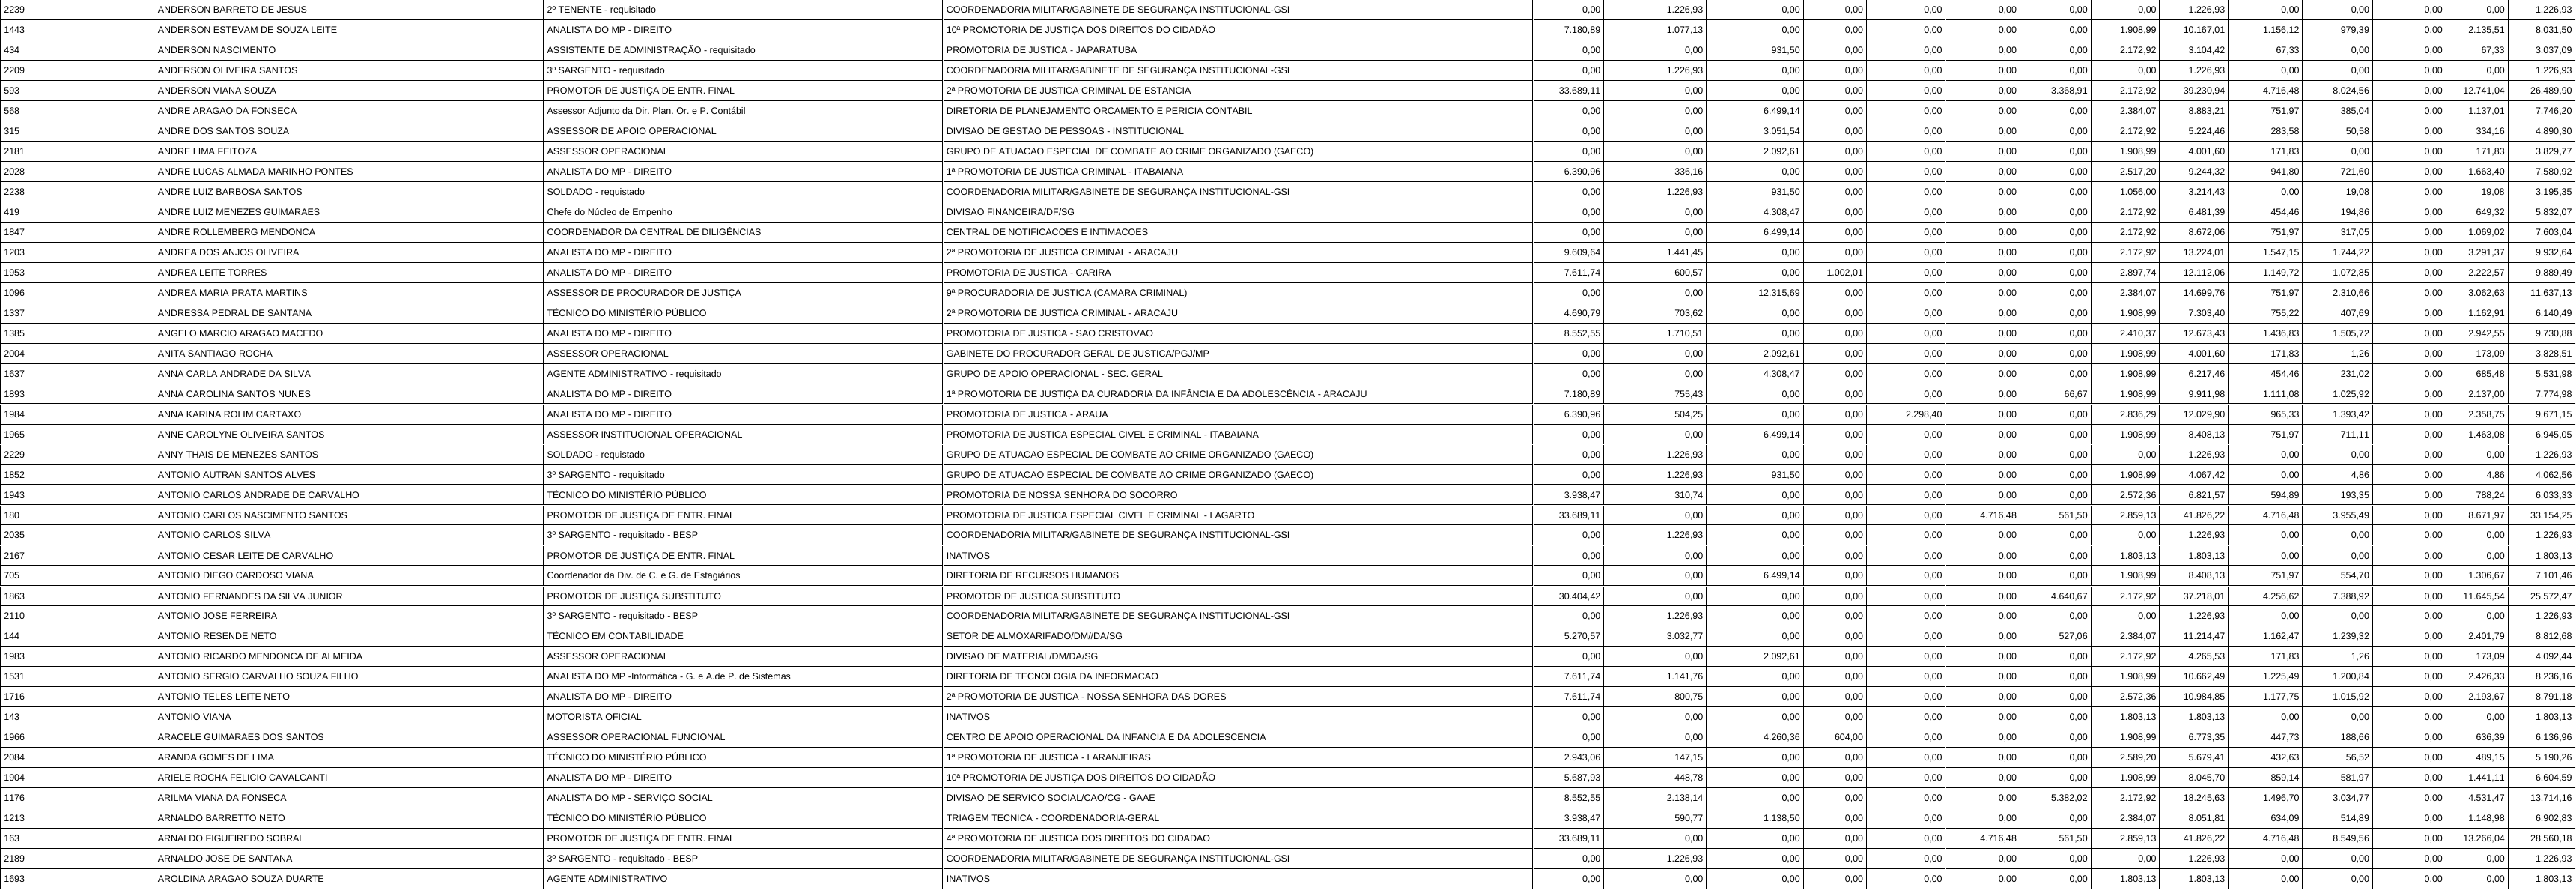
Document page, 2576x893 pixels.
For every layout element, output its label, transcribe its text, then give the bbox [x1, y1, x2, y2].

table_cell 7.180,89 [1534, 384, 1603, 403]
table_cell 0,00 [1534, 606, 1603, 626]
table_cell 1.463,08 [2446, 425, 2508, 444]
table_cell GABINETE DO PROCURADOR GERAL DE JUSTICA/PGJ/MP [944, 344, 1532, 363]
table_cell 2.172,92 [2092, 81, 2159, 100]
table_cell 0,00 [1867, 687, 1945, 706]
table_cell 3º SARGENTO - requisitado - BESP [544, 525, 942, 545]
table_cell 4.001,60 [2160, 142, 2228, 161]
table_cell ASSESSOR INSTITUCIONAL OPERACIONAL [544, 425, 942, 444]
table_cell 2.172,92 [2092, 788, 2159, 808]
table_cell 0,00 [1867, 344, 1945, 363]
table_cell ANTONIO CESAR LEITE DE CARVALHO [154, 546, 543, 565]
table_cell 636,39 [2446, 727, 2508, 747]
table_cell ANALISTA DO MP - DIREITO [544, 20, 942, 40]
table_cell 0,00 [1804, 687, 1866, 706]
table_cell ANDRE ARAGAO DA FONSECA [154, 101, 543, 121]
table_cell 3.062,63 [2446, 283, 2508, 303]
table_cell 0,00 [1946, 324, 2020, 343]
table_header 0,00 [2446, 0, 2508, 19]
table_cell 0,00 [1946, 546, 2020, 565]
table_cell 0,00 [1867, 243, 1945, 262]
table_cell ANNY THAIS DE MENEZES SANTOS [154, 445, 543, 464]
table_cell 0,00 [2020, 223, 2091, 242]
table_cell 751,97 [2229, 283, 2302, 303]
table_cell 0,00 [1804, 768, 1866, 787]
table_cell 7.774,98 [2509, 384, 2575, 403]
table_cell 1.803,13 [2092, 869, 2159, 889]
table_cell AGENTE ADMINISTRATIVO - requisitado [544, 364, 942, 384]
table_cell 0,00 [1707, 445, 1803, 464]
table_cell 1847 [1, 223, 154, 242]
table_cell 0,00 [2020, 808, 2091, 828]
table_cell 859,14 [2229, 768, 2302, 787]
table_cell 0,00 [1604, 829, 1706, 848]
table_cell 13.266,04 [2446, 829, 2508, 848]
table_cell TÉCNICO DO MINISTÉRIO PÚBLICO [544, 748, 942, 767]
table_cell 2.384,07 [2092, 808, 2159, 828]
table_cell 144 [1, 626, 154, 646]
table_cell 1ª PROMOTORIA DE JUSTICA - LARANJEIRAS [944, 748, 1532, 767]
table_cell 0,00 [2446, 869, 2508, 889]
table_cell 6.821,57 [2160, 485, 2228, 504]
table_cell 56,52 [2303, 748, 2372, 767]
table_cell ANDRESSA PEDRAL DE SANTANA [154, 303, 543, 323]
table_cell 0,00 [1946, 101, 2020, 121]
table_cell 4.001,60 [2160, 344, 2228, 363]
table_cell 6.902,83 [2509, 808, 2575, 828]
table_cell 4.265,53 [2160, 647, 2228, 666]
table_cell 0,00 [2303, 869, 2372, 889]
table_cell 33.154,25 [2509, 506, 2575, 524]
table_cell 0,00 [1534, 849, 1603, 868]
table_cell 0,00 [1946, 223, 2020, 242]
table_cell 581,97 [2303, 768, 2372, 787]
table_header 0,00 [1946, 0, 2020, 19]
table_cell ARACELE GUIMARAES DOS SANTOS [154, 727, 543, 747]
table_cell 6.390,96 [1534, 405, 1603, 424]
table_cell 0,00 [1804, 121, 1866, 141]
table_cell 1ª PROMOTORIA DE JUSTICA CRIMINAL - ITABAIANA [944, 162, 1532, 181]
table_cell 0,00 [1534, 465, 1603, 484]
table_cell CENTRAL DE NOTIFICACOES E INTIMACOES [944, 223, 1532, 242]
table_cell 0,00 [1867, 61, 1945, 80]
table_cell 0,00 [2303, 142, 2372, 161]
table_cell 33.689,11 [1534, 829, 1603, 848]
table_cell 0,00 [2373, 384, 2446, 403]
table_cell 2.401,79 [2446, 626, 2508, 646]
table_cell 67,33 [2229, 40, 2302, 60]
table_cell 0,00 [2373, 707, 2446, 727]
table_cell 0,00 [1534, 647, 1603, 666]
table_cell 1.803,13 [2092, 707, 2159, 727]
table_cell 1.069,02 [2446, 223, 2508, 242]
table_cell ANDRE ROLLEMBERG MENDONCA [154, 223, 543, 242]
table_cell 0,00 [1534, 142, 1603, 161]
table_cell 6.033,33 [2509, 485, 2575, 504]
table_cell 12.741,04 [2446, 81, 2508, 100]
table_cell 0,00 [1804, 101, 1866, 121]
table_cell 0,00 [1604, 364, 1706, 384]
table_cell 0,00 [1707, 263, 1803, 282]
table_cell 1443 [1, 20, 154, 40]
table_cell 4.716,48 [1946, 506, 2020, 524]
table_cell 0,00 [2373, 61, 2446, 80]
table_cell 2.135,51 [2446, 20, 2508, 40]
table_cell 0,00 [2303, 707, 2372, 727]
table_cell ANALISTA DO MP - DIREITO [544, 243, 942, 262]
table_cell 2.943,06 [1534, 748, 1603, 767]
table_cell PROMOTORIA DE JUSTICA ESPECIAL CIVEL E CRIMINAL - LAGARTO [944, 506, 1532, 524]
table_cell 0,00 [1804, 485, 1866, 504]
table_cell 0,00 [2373, 182, 2446, 202]
table_cell 9.911,98 [2160, 384, 2228, 403]
table_cell 5.679,41 [2160, 748, 2228, 767]
table_cell 0,00 [1946, 485, 2020, 504]
table_cell 0,00 [1946, 606, 2020, 626]
table_cell 3.051,54 [1707, 121, 1803, 141]
table_cell 1637 [1, 364, 154, 384]
table_cell 171,83 [2446, 142, 2508, 161]
table_cell 0,00 [1804, 142, 1866, 161]
table_cell ANDERSON OLIVEIRA SANTOS [154, 61, 543, 80]
table_cell 0,00 [1534, 869, 1603, 889]
table_cell PROMOTOR DE JUSTIÇA DE ENTR. FINAL [544, 506, 942, 524]
table_cell 1,26 [2303, 647, 2372, 666]
table_cell 41.826,22 [2160, 506, 2228, 524]
table_cell 317,05 [2303, 223, 2372, 242]
table_cell 9.609,64 [1534, 243, 1603, 262]
table_cell 173,09 [2446, 344, 2508, 363]
table_cell 0,00 [2446, 849, 2508, 868]
table_cell 0,00 [1534, 223, 1603, 242]
table_cell 0,00 [2020, 869, 2091, 889]
table_cell 2181 [1, 142, 154, 161]
table_cell 0,00 [1534, 707, 1603, 727]
table_cell 965,33 [2229, 405, 2302, 424]
table_cell 0,00 [2020, 283, 2091, 303]
table_cell 5.832,07 [2509, 202, 2575, 222]
table_cell 0,00 [2020, 566, 2091, 585]
table_cell DIVISAO DE MATERIAL/DM/DA/SG [944, 647, 1532, 666]
table_cell 0,00 [2229, 525, 2302, 545]
table_cell ANDRE LUIZ BARBOSA SANTOS [154, 182, 543, 202]
table_cell 4.640,67 [2020, 587, 2091, 605]
table_cell 1.393,42 [2303, 405, 2372, 424]
table_cell 0,00 [1867, 667, 1945, 686]
table_cell 0,00 [1946, 182, 2020, 202]
table_cell 0,00 [1867, 263, 1945, 282]
table_cell 67,33 [2446, 40, 2508, 60]
table_cell ANTONIO VIANA [154, 707, 543, 727]
table_cell 8.408,13 [2160, 566, 2228, 585]
table_cell 2.517,20 [2092, 162, 2159, 181]
table_cell 705 [1, 566, 154, 585]
table_cell 0,00 [1804, 546, 1866, 565]
table_cell 0,00 [1707, 829, 1803, 848]
table_cell 1716 [1, 687, 154, 706]
table_cell 0,00 [1946, 667, 2020, 686]
table_cell 5.224,46 [2160, 121, 2228, 141]
table_cell PROMOTOR DE JUSTICA SUBSTITUTO [944, 587, 1532, 605]
table_cell ANDRE LIMA FEITOZA [154, 142, 543, 161]
table_cell ANTONIO CARLOS SILVA [154, 525, 543, 545]
table_cell 1.436,83 [2229, 324, 2302, 343]
table_cell 1.226,93 [2160, 61, 2228, 80]
table_cell 755,22 [2229, 303, 2302, 323]
table_cell 0,00 [2020, 121, 2091, 141]
table_cell 0,00 [1946, 364, 2020, 384]
table_cell 0,00 [1534, 425, 1603, 444]
table_cell PROMOTORIA DE NOSSA SENHORA DO SOCORRO [944, 485, 1532, 504]
table_cell 0,00 [1946, 263, 2020, 282]
table_cell 7.388,92 [2303, 587, 2372, 605]
table_cell 8.045,70 [2160, 768, 2228, 787]
table_cell 0,00 [2373, 626, 2446, 646]
table_cell 561,50 [2020, 829, 2091, 848]
table_cell 6.481,39 [2160, 202, 2228, 222]
table_cell 2.384,07 [2092, 283, 2159, 303]
table_cell 0,00 [1867, 101, 1945, 121]
table_cell 0,00 [1804, 525, 1866, 545]
table_cell ASSESSOR OPERACIONAL [544, 344, 942, 363]
table_cell 0,00 [2373, 829, 2446, 848]
table_cell DIVISAO DE SERVICO SOCIAL/CAO/CG - GAAE [944, 788, 1532, 808]
table_cell 1203 [1, 243, 154, 262]
table_cell 0,00 [1804, 566, 1866, 585]
table_cell 143 [1, 707, 154, 727]
table_cell 0,00 [2303, 606, 2372, 626]
table_cell 0,00 [1804, 667, 1866, 686]
table_cell 0,00 [2020, 667, 2091, 686]
table_cell ANTONIO AUTRAN SANTOS ALVES [154, 465, 543, 484]
table_cell 1.908,99 [2092, 142, 2159, 161]
table_cell 5.270,57 [1534, 626, 1603, 646]
table_cell 0,00 [2020, 263, 2091, 282]
table_header 2º TENENTE - requisitado [544, 0, 942, 19]
table_cell 5.531,98 [2509, 364, 2575, 384]
table_cell GRUPO DE APOIO OPERACIONAL - SEC. GERAL [944, 364, 1532, 384]
table_cell SOLDADO - requistado [544, 182, 942, 202]
table_cell 1893 [1, 384, 154, 403]
table_cell ANTONIO TELES LEITE NETO [154, 687, 543, 706]
table_cell 721,60 [2303, 162, 2372, 181]
table_cell 0,00 [1534, 61, 1603, 80]
table_cell 7.580,92 [2509, 162, 2575, 181]
table_cell 12.029,90 [2160, 405, 2228, 424]
table_cell 0,00 [2303, 546, 2372, 565]
table_cell 0,00 [1946, 707, 2020, 727]
table_cell 0,00 [1867, 506, 1945, 524]
table_cell 454,46 [2229, 364, 2302, 384]
table_cell ASSESSOR OPERACIONAL [544, 142, 942, 161]
table_cell 0,00 [1867, 202, 1945, 222]
table_cell 0,00 [2020, 606, 2091, 626]
table_cell 3.828,51 [2509, 344, 2575, 363]
table_cell 2167 [1, 546, 154, 565]
table_cell 8.408,13 [2160, 425, 2228, 444]
table_cell ANTONIO RICARDO MENDONCA DE ALMEIDA [154, 647, 543, 666]
table_cell 1.162,91 [2446, 303, 2508, 323]
table_cell ANGELO MARCIO ARAGAO MACEDO [154, 324, 543, 343]
table_cell 568 [1, 101, 154, 121]
table_cell 1.111,08 [2229, 384, 2302, 403]
table_cell 0,00 [1867, 425, 1945, 444]
table_cell 0,00 [2373, 727, 2446, 747]
table_cell 0,00 [1946, 587, 2020, 605]
table_cell 3º SARGENTO - requisitado - BESP [544, 606, 942, 626]
table_cell 3.034,77 [2303, 788, 2372, 808]
table_cell 0,00 [1707, 869, 1803, 889]
table_cell 2.172,92 [2092, 587, 2159, 605]
table_cell 0,00 [1534, 445, 1603, 464]
table_cell 1.226,93 [2160, 606, 2228, 626]
table_cell 0,00 [2373, 525, 2446, 545]
table_cell ANNA KARINA ROLIM CARTAXO [154, 405, 543, 424]
table_cell 0,00 [1707, 506, 1803, 524]
table_cell 0,00 [2373, 606, 2446, 626]
table_cell 1.803,13 [2160, 546, 2228, 565]
table_cell 0,00 [1707, 324, 1803, 343]
table_cell 1.226,93 [2509, 525, 2575, 545]
table_cell 336,16 [1604, 162, 1706, 181]
table_cell 0,00 [1804, 364, 1866, 384]
table_cell 1.226,93 [1604, 182, 1706, 202]
table_cell 1.226,93 [1604, 525, 1706, 545]
table_cell 0,00 [2373, 869, 2446, 889]
table_cell 0,00 [1707, 384, 1803, 403]
table_cell 8.552,55 [1534, 324, 1603, 343]
table_cell 0,00 [2020, 61, 2091, 80]
table_cell 3.938,47 [1534, 485, 1603, 504]
table_cell 0,00 [2092, 606, 2159, 626]
table_cell 1.803,13 [2509, 546, 2575, 565]
table_cell 3.104,42 [2160, 40, 2228, 60]
table_cell ANALISTA DO MP - DIREITO [544, 687, 942, 706]
table_header 0,00 [2373, 0, 2446, 19]
table_cell 0,00 [1867, 869, 1945, 889]
table_cell 0,00 [2373, 587, 2446, 605]
table_cell 0,00 [1946, 344, 2020, 363]
table_cell 434 [1, 40, 154, 60]
table_cell 8.671,97 [2446, 506, 2508, 524]
table_cell 4.260,36 [1707, 727, 1803, 747]
table_header 1.226,93 [2160, 0, 2228, 19]
table_cell 9.730,88 [2509, 324, 2575, 343]
table_cell 0,00 [1946, 525, 2020, 545]
table_cell 0,00 [1867, 647, 1945, 666]
table_cell 0,00 [1534, 40, 1603, 60]
table_cell 8.883,21 [2160, 101, 2228, 121]
table_cell ARANDA GOMES DE LIMA [154, 748, 543, 767]
table_header 0,00 [1867, 0, 1945, 19]
table_cell 10.662,49 [2160, 667, 2228, 686]
table_cell 0,00 [1804, 182, 1866, 202]
table_cell 1.149,72 [2229, 263, 2302, 282]
table_cell 0,00 [2229, 707, 2302, 727]
table_cell 6.499,14 [1707, 223, 1803, 242]
table_cell 4.716,48 [2229, 506, 2302, 524]
table_cell 0,00 [1804, 465, 1866, 484]
table_cell 1.908,99 [2092, 727, 2159, 747]
table_cell ANALISTA DO MP -Informática - G. e A.de P. de Sistemas [544, 667, 942, 686]
table_cell 1.441,11 [2446, 768, 2508, 787]
table_cell 12.673,43 [2160, 324, 2228, 343]
table_cell ANTONIO DIEGO CARDOSO VIANA [154, 566, 543, 585]
table_cell 0,00 [2373, 202, 2446, 222]
table_cell 0,00 [1804, 223, 1866, 242]
table_cell ANTONIO SERGIO CARVALHO SOUZA FILHO [154, 667, 543, 686]
table_cell 2.172,92 [2092, 243, 2159, 262]
table_cell 590,77 [1604, 808, 1706, 828]
table_cell 0,00 [1534, 182, 1603, 202]
table_cell ANALISTA DO MP - DIREITO [544, 324, 942, 343]
table_cell 1.441,45 [1604, 243, 1706, 262]
table_cell 0,00 [1946, 788, 2020, 808]
table_cell 0,00 [2373, 808, 2446, 828]
table_cell 0,00 [2020, 344, 2091, 363]
table_cell 0,00 [2229, 182, 2302, 202]
table_cell 7.603,04 [2509, 223, 2575, 242]
table_cell 0,00 [1946, 869, 2020, 889]
table_cell 310,74 [1604, 485, 1706, 504]
table_cell 0,00 [1707, 667, 1803, 686]
table_cell 1.908,99 [2092, 768, 2159, 787]
table_cell 41.826,22 [2160, 829, 2228, 848]
table_cell SOLDADO - requistado [544, 445, 942, 464]
table_cell 0,00 [1804, 626, 1866, 646]
table_cell 9ª PROCURADORIA DE JUSTICA (CAMARA CRIMINAL) [944, 283, 1532, 303]
table_cell 0,00 [2446, 546, 2508, 565]
table_cell 3.032,77 [1604, 626, 1706, 646]
table_cell 1.803,13 [2092, 546, 2159, 565]
table_cell 0,00 [2446, 445, 2508, 464]
table_cell 0,00 [2373, 546, 2446, 565]
table_cell 0,00 [1946, 243, 2020, 262]
table_cell 4,86 [2303, 465, 2372, 484]
table_cell 0,00 [2092, 445, 2159, 464]
table_cell 385,04 [2303, 101, 2372, 121]
table_cell 0,00 [1707, 485, 1803, 504]
table_cell 7.180,89 [1534, 20, 1603, 40]
table_cell 1.908,99 [2092, 344, 2159, 363]
table_cell ANDRE LUIZ MENEZES GUIMARAES [154, 202, 543, 222]
table_cell Chefe do Núcleo de Empenho [544, 202, 942, 222]
table_cell 37.218,01 [2160, 587, 2228, 605]
table_cell 0,00 [2020, 101, 2091, 121]
table_cell 6.140,49 [2509, 303, 2575, 323]
table_cell AROLDINA ARAGAO SOUZA DUARTE [154, 869, 543, 889]
table_cell 1.141,76 [1604, 667, 1706, 686]
table_cell ARNALDO JOSE DE SANTANA [154, 849, 543, 868]
table_cell ANTONIO RESENDE NETO [154, 626, 543, 646]
table_cell 1863 [1, 587, 154, 605]
table_cell 0,00 [2020, 727, 2091, 747]
table_cell 0,00 [2373, 142, 2446, 161]
table_cell GRUPO DE ATUACAO ESPECIAL DE COMBATE AO CRIME ORGANIZADO (GAECO) [944, 465, 1532, 484]
table_cell 0,00 [2373, 768, 2446, 787]
table_cell AGENTE ADMINISTRATIVO [544, 869, 942, 889]
table_cell 0,00 [2446, 606, 2508, 626]
table_header 0,00 [2020, 0, 2091, 19]
table_cell ANTONIO CARLOS ANDRADE DE CARVALHO [154, 485, 543, 504]
table_cell 0,00 [1604, 81, 1706, 100]
table_cell 4.067,42 [2160, 465, 2228, 484]
table_cell 2.572,36 [2092, 687, 2159, 706]
table_cell 0,00 [1604, 202, 1706, 222]
table_cell 0,00 [1707, 162, 1803, 181]
table_cell 0,00 [1867, 727, 1945, 747]
table_cell 0,00 [1534, 101, 1603, 121]
table_cell 4,86 [2446, 465, 2508, 484]
table_cell 2ª PROMOTORIA DE JUSTICA CRIMINAL - ARACAJU [944, 243, 1532, 262]
table_cell 0,00 [2373, 101, 2446, 121]
table_cell 447,73 [2229, 727, 2302, 747]
table_cell 0,00 [1804, 445, 1866, 464]
table_cell GRUPO DE ATUACAO ESPECIAL DE COMBATE AO CRIME ORGANIZADO (GAECO) [944, 142, 1532, 161]
table_cell ANALISTA DO MP - SERVIÇO SOCIAL [544, 788, 942, 808]
table_cell 0,00 [2020, 445, 2091, 464]
table_cell 1.908,99 [2092, 566, 2159, 585]
table_cell 1ª PROMOTORIA DE JUSTIÇA DA CURADORIA DA INFÂNCIA E DA ADOLESCÊNCIA - ARACAJU [944, 384, 1532, 403]
table_cell MOTORISTA OFICIAL [544, 707, 942, 727]
table_cell Assessor Adjunto da Dir. Plan. Or. e P. Contábil [544, 101, 942, 121]
table_cell ANNE CAROLYNE OLIVEIRA SANTOS [154, 425, 543, 444]
table_cell 0,00 [2373, 40, 2446, 60]
table_cell 5.382,02 [2020, 788, 2091, 808]
table_cell 3º SARGENTO - requisitado [544, 465, 942, 484]
table_cell 0,00 [1707, 525, 1803, 545]
table_cell 0,00 [2229, 465, 2302, 484]
table_cell PROMOTORIA DE JUSTICA - CARIRA [944, 263, 1532, 282]
table_cell 0,00 [1534, 121, 1603, 141]
table_cell 1.226,93 [1604, 606, 1706, 626]
table_cell 0,00 [1804, 748, 1866, 767]
table_cell 1.138,50 [1707, 808, 1803, 828]
table_cell 0,00 [1804, 283, 1866, 303]
table_cell 66,67 [2020, 384, 2091, 403]
table_cell 0,00 [1534, 525, 1603, 545]
table_cell 0,00 [1946, 647, 2020, 666]
table_cell 0,00 [1534, 566, 1603, 585]
table_cell 751,97 [2229, 223, 2302, 242]
table_header ANDERSON BARRETO DE JESUS [154, 0, 543, 19]
table_cell 0,00 [2229, 849, 2302, 868]
table_cell PROMOTOR DE JUSTIÇA SUBSTITUTO [544, 587, 942, 605]
table_cell 1.710,51 [1604, 324, 1706, 343]
table_cell 2.172,92 [2092, 223, 2159, 242]
table_cell 180 [1, 506, 154, 524]
table_cell 0,00 [1867, 808, 1945, 828]
table_cell 173,09 [2446, 647, 2508, 666]
table_cell COORDENADOR DA CENTRAL DE DILIGÊNCIAS [544, 223, 942, 242]
table_cell 1953 [1, 263, 154, 282]
table_cell 2.092,61 [1707, 142, 1803, 161]
table_cell 561,50 [2020, 506, 2091, 524]
table_cell 0,00 [2092, 525, 2159, 545]
table_cell 0,00 [1707, 405, 1803, 424]
table_cell 0,00 [1946, 142, 2020, 161]
table_cell 6.499,14 [1707, 101, 1803, 121]
table_cell 1.162,47 [2229, 626, 2302, 646]
table_cell 0,00 [1604, 121, 1706, 141]
table_cell 0,00 [2373, 485, 2446, 504]
table_cell 0,00 [1946, 727, 2020, 747]
table_cell 6.136,96 [2509, 727, 2575, 747]
table_cell 1.908,99 [2092, 364, 2159, 384]
table_cell 0,00 [1867, 465, 1945, 484]
table_cell 3º SARGENTO - requisitado [544, 61, 942, 80]
table_cell 11.214,47 [2160, 626, 2228, 646]
table_cell 0,00 [1804, 20, 1866, 40]
table_cell 1.547,15 [2229, 243, 2302, 262]
table_cell 0,00 [1604, 546, 1706, 565]
table_cell 0,00 [2020, 707, 2091, 727]
table_cell 1.226,93 [2160, 525, 2228, 545]
table_cell 0,00 [2229, 445, 2302, 464]
table_cell 6.217,46 [2160, 364, 2228, 384]
table_cell 2028 [1, 162, 154, 181]
table_cell 0,00 [1804, 808, 1866, 828]
table_cell 2ª PROMOTORIA DE JUSTICA - NOSSA SENHORA DAS DORES [944, 687, 1532, 706]
table_cell 1966 [1, 727, 154, 747]
table_cell 0,00 [1604, 142, 1706, 161]
table_cell 2.092,61 [1707, 647, 1803, 666]
table_cell 0,00 [1707, 81, 1803, 100]
table_cell 0,00 [1604, 223, 1706, 242]
table_cell 9.932,64 [2509, 243, 2575, 262]
table_cell 0,00 [1946, 748, 2020, 767]
table_cell 10.984,85 [2160, 687, 2228, 706]
table_cell 0,00 [2092, 61, 2159, 80]
table_cell 231,02 [2303, 364, 2372, 384]
table_cell 1943 [1, 485, 154, 504]
table_cell 6.499,14 [1707, 425, 1803, 444]
table_cell 2.193,67 [2446, 687, 2508, 706]
table_cell 0,00 [1867, 162, 1945, 181]
table_header 0,00 [2229, 0, 2302, 19]
table_cell 0,00 [1804, 707, 1866, 727]
table_cell 1.744,22 [2303, 243, 2372, 262]
table_cell 19,08 [2446, 182, 2508, 202]
table_cell 594,89 [2229, 485, 2302, 504]
table_cell 0,00 [1804, 324, 1866, 343]
table_cell 0,00 [2373, 263, 2446, 282]
table_cell 2238 [1, 182, 154, 202]
table_cell 0,00 [2020, 525, 2091, 545]
table_cell 0,00 [2373, 303, 2446, 323]
table_cell 0,00 [2446, 707, 2508, 727]
table_cell 1337 [1, 303, 154, 323]
table_cell TÉCNICO DO MINISTÉRIO PÚBLICO [544, 808, 942, 828]
table_cell 2.172,92 [2092, 121, 2159, 141]
table_cell 50,58 [2303, 121, 2372, 141]
table_cell 0,00 [1707, 243, 1803, 262]
table_cell 0,00 [1804, 40, 1866, 60]
table_cell 0,00 [1534, 202, 1603, 222]
table_cell COORDENADORIA MILITAR/GABINETE DE SEGURANÇA INSTITUCIONAL-GSI [944, 849, 1532, 868]
table_cell 0,00 [1946, 687, 2020, 706]
table_cell 0,00 [1604, 647, 1706, 666]
table_cell 2004 [1, 344, 154, 363]
table_cell 1.156,12 [2229, 20, 2302, 40]
table_cell 8.051,81 [2160, 808, 2228, 828]
table_cell ARNALDO BARRETTO NETO [154, 808, 543, 828]
table_header 0,00 [1804, 0, 1866, 19]
table_cell 0,00 [1707, 587, 1803, 605]
table_cell 1385 [1, 324, 154, 343]
table_cell 315 [1, 121, 154, 141]
table_cell TÉCNICO DO MINISTÉRIO PÚBLICO [544, 303, 942, 323]
table_cell 1,26 [2303, 344, 2372, 363]
table_cell 2.572,36 [2092, 485, 2159, 504]
table_cell 931,50 [1707, 182, 1803, 202]
table_cell ANALISTA DO MP - DIREITO [544, 162, 942, 181]
table_cell 2.222,57 [2446, 263, 2508, 282]
table_cell 8.549,56 [2303, 829, 2372, 848]
table_cell 1.908,99 [2092, 425, 2159, 444]
table_cell 5.190,26 [2509, 748, 2575, 767]
table_cell PROMOTORIA DE JUSTICA - ARAUA [944, 405, 1532, 424]
table_cell 0,00 [2373, 465, 2446, 484]
table_cell COORDENADORIA MILITAR/GABINETE DE SEGURANÇA INSTITUCIONAL-GSI [944, 606, 1532, 626]
table_cell 0,00 [1707, 849, 1803, 868]
table_cell 0,00 [1946, 81, 2020, 100]
table_cell 0,00 [2373, 425, 2446, 444]
table_cell 0,00 [1946, 566, 2020, 585]
table_cell 0,00 [1867, 587, 1945, 605]
table_cell 1.908,99 [2092, 667, 2159, 686]
table_cell 2189 [1, 849, 154, 868]
table_cell 0,00 [2020, 364, 2091, 384]
table_cell 8.031,50 [2509, 20, 2575, 40]
table_cell 2.137,00 [2446, 384, 2508, 403]
table_cell ANNA CAROLINA SANTOS NUNES [154, 384, 543, 403]
table_cell 0,00 [2229, 61, 2302, 80]
table_cell ANNA CARLA ANDRADE DA SILVA [154, 364, 543, 384]
table_header 0,00 [1707, 0, 1803, 19]
table_cell 0,00 [2373, 687, 2446, 706]
table_header 1.226,93 [2509, 0, 2575, 19]
table_cell 0,00 [1867, 829, 1945, 848]
table_cell 0,00 [1707, 748, 1803, 767]
table_cell 1.177,75 [2229, 687, 2302, 706]
table_cell 0,00 [2373, 324, 2446, 343]
table_cell 1.002,01 [1804, 263, 1866, 282]
table_cell 0,00 [2373, 506, 2446, 524]
table_cell 2.384,07 [2092, 101, 2159, 121]
table_cell ANDERSON ESTEVAM DE SOUZA LEITE [154, 20, 543, 40]
table_cell 2.172,92 [2092, 40, 2159, 60]
table_cell 0,00 [1604, 566, 1706, 585]
table_cell 0,00 [1707, 626, 1803, 646]
table_cell 0,00 [1946, 808, 2020, 828]
table_cell 0,00 [2020, 485, 2091, 504]
table_cell 0,00 [1604, 587, 1706, 605]
table_cell 0,00 [1804, 243, 1866, 262]
table_cell 1.803,13 [2509, 869, 2575, 889]
table_cell 0,00 [1946, 465, 2020, 484]
table_cell 0,00 [1867, 707, 1945, 727]
table_cell 0,00 [1804, 788, 1866, 808]
table_cell 649,32 [2446, 202, 2508, 222]
table_cell 7.611,74 [1534, 687, 1603, 706]
table_cell 0,00 [1946, 626, 2020, 646]
table_cell 1.908,99 [2092, 465, 2159, 484]
table_cell Coordenador da Div. de C. e G. de Estagiários [544, 566, 942, 585]
table_cell 0,00 [1604, 869, 1706, 889]
table_cell 2229 [1, 445, 154, 464]
table_cell 0,00 [2373, 20, 2446, 40]
table_cell 1.056,00 [2092, 182, 2159, 202]
table_cell 0,00 [2020, 748, 2091, 767]
table_cell TRIAGEM TECNICA - COORDENADORIA-GERAL [944, 808, 1532, 828]
table_cell 0,00 [1867, 606, 1945, 626]
table_cell TÉCNICO DO MINISTÉRIO PÚBLICO [544, 485, 942, 504]
table_cell 4.308,47 [1707, 364, 1803, 384]
table_cell 0,00 [1867, 40, 1945, 60]
table_cell 979,39 [2303, 20, 2372, 40]
table_cell 1.225,49 [2229, 667, 2302, 686]
table_cell 0,00 [2020, 546, 2091, 565]
table_cell 0,00 [1946, 61, 2020, 80]
table_cell 3.955,49 [2303, 506, 2372, 524]
table_cell 7.746,20 [2509, 101, 2575, 121]
table_cell PROMOTOR DE JUSTIÇA DE ENTR. FINAL [544, 81, 942, 100]
table_cell ANDRE LUCAS ALMADA MARINHO PONTES [154, 162, 543, 181]
table_cell 0,00 [1946, 445, 2020, 464]
table_cell 2.138,14 [1604, 788, 1706, 808]
table_cell 2.298,40 [1867, 405, 1945, 424]
table_cell 4.092,44 [2509, 647, 2575, 666]
table_cell 3.291,37 [2446, 243, 2508, 262]
table_cell INATIVOS [944, 707, 1532, 727]
table_cell 1.226,93 [1604, 61, 1706, 80]
table_cell 600,57 [1604, 263, 1706, 282]
table_header 2239 [1, 0, 154, 19]
table_cell 0,00 [1534, 344, 1603, 363]
table_cell ARNALDO FIGUEIREDO SOBRAL [154, 829, 543, 848]
table_cell 2.092,61 [1707, 344, 1803, 363]
table_cell 634,09 [2229, 808, 2302, 828]
table_cell 2.859,13 [2092, 506, 2159, 524]
table_cell 0,00 [1604, 344, 1706, 363]
table_cell 8.236,16 [2509, 667, 2575, 686]
table_cell 0,00 [2020, 303, 2091, 323]
table_cell 188,66 [2303, 727, 2372, 747]
table_cell 1176 [1, 788, 154, 808]
table_cell 0,00 [1946, 303, 2020, 323]
table_cell 19,08 [2303, 182, 2372, 202]
table_cell 2.589,20 [2092, 748, 2159, 767]
table_cell ANDERSON NASCIMENTO [154, 40, 543, 60]
table_cell 0,00 [1867, 283, 1945, 303]
table_cell 0,00 [2373, 121, 2446, 141]
table_cell 1.200,84 [2303, 667, 2372, 686]
table_cell 0,00 [1867, 303, 1945, 323]
table_cell 489,15 [2446, 748, 2508, 767]
table_cell 0,00 [1707, 546, 1803, 565]
table_cell 0,00 [2373, 344, 2446, 363]
table_cell 0,00 [2373, 243, 2446, 262]
table_header COORDENADORIA MILITAR/GABINETE DE SEGURANÇA INSTITUCIONAL-GSI [944, 0, 1532, 19]
table_cell 0,00 [2020, 768, 2091, 787]
table_cell 8.552,55 [1534, 788, 1603, 808]
table_cell 0,00 [2020, 405, 2091, 424]
table_cell 0,00 [1534, 283, 1603, 303]
table_cell 194,86 [2303, 202, 2372, 222]
table_cell 7.611,74 [1534, 667, 1603, 686]
table_cell 432,63 [2229, 748, 2302, 767]
table_cell 0,00 [1804, 61, 1866, 80]
table_cell 1.226,93 [2509, 61, 2575, 80]
table_cell 1983 [1, 647, 154, 666]
table_cell ANDERSON VIANA SOUZA [154, 81, 543, 100]
table_cell 1.077,13 [1604, 20, 1706, 40]
table_cell 0,00 [1867, 364, 1945, 384]
table_cell ANITA SANTIAGO ROCHA [154, 344, 543, 363]
table_cell 1.908,99 [2092, 20, 2159, 40]
table_cell ASSESSOR OPERACIONAL [544, 647, 942, 666]
table_cell 604,00 [1804, 727, 1866, 747]
table_cell 9.671,15 [2509, 405, 2575, 424]
table_cell 1.226,93 [1604, 445, 1706, 464]
table_cell 0,00 [1804, 202, 1866, 222]
table_cell 4.716,48 [2229, 829, 2302, 848]
table_cell DIVISAO DE GESTAO DE PESSOAS - INSTITUCIONAL [944, 121, 1532, 141]
table_header 1.226,93 [1604, 0, 1706, 19]
table_cell 3.829,77 [2509, 142, 2575, 161]
table_cell 0,00 [2303, 525, 2372, 545]
table_cell 0,00 [1867, 525, 1945, 545]
table_cell 931,50 [1707, 465, 1803, 484]
table_cell 0,00 [1867, 223, 1945, 242]
table_cell ANALISTA DO MP - DIREITO [544, 384, 942, 403]
table_cell 800,75 [1604, 687, 1706, 706]
table_cell ARIELE ROCHA FELICIO CAVALCANTI [154, 768, 543, 787]
table_cell 1.015,92 [2303, 687, 2372, 706]
table_cell PROMOTORIA DE JUSTICA - JAPARATUBA [944, 40, 1532, 60]
table_cell 419 [1, 202, 154, 222]
table_cell 0,00 [2373, 364, 2446, 384]
table_header 0,00 [2303, 0, 2372, 19]
table_cell 3.214,43 [2160, 182, 2228, 202]
table_cell 0,00 [1707, 20, 1803, 40]
table_cell 4.890,30 [2509, 121, 2575, 141]
table_cell 0,00 [2303, 849, 2372, 868]
table_cell 2.836,29 [2092, 405, 2159, 424]
table_cell 147,15 [1604, 748, 1706, 767]
table_cell 0,00 [2373, 162, 2446, 181]
table_cell ANTONIO JOSE FERREIRA [154, 606, 543, 626]
table_cell 2.410,37 [2092, 324, 2159, 343]
table_cell 0,00 [2303, 40, 2372, 60]
table_cell 0,00 [2020, 324, 2091, 343]
table_cell 0,00 [2373, 647, 2446, 666]
table_cell 0,00 [1534, 364, 1603, 384]
table_cell 0,00 [2373, 223, 2446, 242]
table_cell 1.226,93 [2509, 849, 2575, 868]
table_cell ANTONIO CARLOS NASCIMENTO SANTOS [154, 506, 543, 524]
table_cell 0,00 [1534, 546, 1603, 565]
table_cell 8.812,68 [2509, 626, 2575, 646]
table_cell INATIVOS [944, 869, 1532, 889]
table_cell 0,00 [2020, 465, 2091, 484]
table_cell 0,00 [1804, 162, 1866, 181]
table_cell ANDRE DOS SANTOS SOUZA [154, 121, 543, 141]
table_cell 0,00 [1867, 20, 1945, 40]
table_cell 4.062,56 [2509, 465, 2575, 484]
table_cell 0,00 [1804, 647, 1866, 666]
table_cell ANDREA MARIA PRATA MARTINS [154, 283, 543, 303]
table_cell 25.572,47 [2509, 587, 2575, 605]
table_cell 0,00 [1804, 344, 1866, 363]
table_cell 1.803,13 [2160, 869, 2228, 889]
table_cell 6.604,59 [2509, 768, 2575, 787]
table_cell 0,00 [1946, 121, 2020, 141]
table_cell 0,00 [1604, 425, 1706, 444]
table_cell 1.908,99 [2092, 384, 2159, 403]
table_cell COORDENADORIA MILITAR/GABINETE DE SEGURANÇA INSTITUCIONAL-GSI [944, 61, 1532, 80]
table_cell 0,00 [1946, 283, 2020, 303]
table_cell 0,00 [1604, 707, 1706, 727]
table_cell 1.072,85 [2303, 263, 2372, 282]
table_cell 0,00 [2446, 525, 2508, 545]
table_cell 4.716,48 [1946, 829, 2020, 848]
table_cell 0,00 [2303, 445, 2372, 464]
table_cell 2.172,92 [2092, 647, 2159, 666]
table_cell 0,00 [1946, 849, 2020, 868]
table_cell 1.803,13 [2160, 707, 2228, 727]
table_cell 0,00 [1946, 40, 2020, 60]
table_cell 1852 [1, 465, 154, 484]
table_cell 0,00 [1946, 202, 2020, 222]
table_cell 1904 [1, 768, 154, 787]
table_cell 7.303,40 [2160, 303, 2228, 323]
table_cell 0,00 [2303, 61, 2372, 80]
table_cell 0,00 [2373, 788, 2446, 808]
table_cell 2ª PROMOTORIA DE JUSTICA CRIMINAL DE ESTANCIA [944, 81, 1532, 100]
table_cell 2ª PROMOTORIA DE JUSTICA CRIMINAL - ARACAJU [944, 303, 1532, 323]
table_cell 0,00 [2020, 202, 2091, 222]
table_cell 0,00 [1867, 748, 1945, 767]
table_cell 2.310,66 [2303, 283, 2372, 303]
table_cell 0,00 [1804, 425, 1866, 444]
table_cell 4.256,62 [2229, 587, 2302, 605]
table_cell 2.172,92 [2092, 202, 2159, 222]
table_cell 1.306,67 [2446, 566, 2508, 585]
table_cell 0,00 [1707, 707, 1803, 727]
table_header 0,00 [2092, 0, 2159, 19]
table_cell 6.390,96 [1534, 162, 1603, 181]
table_cell 0,00 [1867, 81, 1945, 100]
table_cell 9.244,32 [2160, 162, 2228, 181]
table_cell 283,58 [2229, 121, 2302, 141]
table_cell 448,78 [1604, 768, 1706, 787]
table_cell 0,00 [1867, 445, 1945, 464]
table_cell 2.859,13 [2092, 829, 2159, 848]
table_cell 0,00 [1867, 768, 1945, 787]
table_cell 163 [1, 829, 154, 848]
table_cell INATIVOS [944, 546, 1532, 565]
table_cell 33.689,11 [1534, 506, 1603, 524]
table_cell 751,97 [2229, 425, 2302, 444]
table_cell 0,00 [1867, 849, 1945, 868]
table_cell 685,48 [2446, 364, 2508, 384]
table_cell ANALISTA DO MP - DIREITO [544, 768, 942, 787]
table_cell 4.531,47 [2446, 788, 2508, 808]
table_cell 0,00 [1804, 506, 1866, 524]
table_cell 2209 [1, 61, 154, 80]
table_cell ASSESSOR DE PROCURADOR DE JUSTIÇA [544, 283, 942, 303]
table_cell 4.308,47 [1707, 202, 1803, 222]
table_cell SETOR DE ALMOXARIFADO/DM//DA/SG [944, 626, 1532, 646]
table_cell 0,00 [2020, 40, 2091, 60]
table_cell 0,00 [2020, 142, 2091, 161]
table_cell 0,00 [1707, 61, 1803, 80]
table_cell 1.226,93 [2509, 606, 2575, 626]
table_cell 0,00 [2020, 687, 2091, 706]
table_cell 10ª PROMOTORIA DE JUSTIÇA DOS DIREITOS DO CIDADÃO [944, 768, 1532, 787]
table_cell 0,00 [2020, 162, 2091, 181]
table_cell 0,00 [1707, 788, 1803, 808]
table_cell 171,83 [2229, 344, 2302, 363]
table_cell 407,69 [2303, 303, 2372, 323]
table_cell 13.714,16 [2509, 788, 2575, 808]
table_cell 0,00 [1604, 727, 1706, 747]
table_cell 1.505,72 [2303, 324, 2372, 343]
table_cell 13.224,01 [2160, 243, 2228, 262]
table_cell 0,00 [1946, 162, 2020, 181]
table_cell 0,00 [1867, 121, 1945, 141]
table_cell 3.368,91 [2020, 81, 2091, 100]
table_cell 703,62 [1604, 303, 1706, 323]
table_cell 2.897,74 [2092, 263, 2159, 282]
table_cell 0,00 [1804, 587, 1866, 605]
table_cell 1096 [1, 283, 154, 303]
table_cell 0,00 [1867, 788, 1945, 808]
table_cell 0,00 [1534, 727, 1603, 747]
table_cell 1965 [1, 425, 154, 444]
table_cell 0,00 [2373, 283, 2446, 303]
table_cell 0,00 [1867, 182, 1945, 202]
table_cell 33.689,11 [1534, 81, 1603, 100]
table_cell GRUPO DE ATUACAO ESPECIAL DE COMBATE AO CRIME ORGANIZADO (GAECO) [944, 445, 1532, 464]
table_cell 1.148,98 [2446, 808, 2508, 828]
table_cell 0,00 [1804, 606, 1866, 626]
table_cell 334,16 [2446, 121, 2508, 141]
table_cell 2084 [1, 748, 154, 767]
table_cell PROMOTOR DE JUSTIÇA DE ENTR. FINAL [544, 829, 942, 848]
table_cell COORDENADORIA MILITAR/GABINETE DE SEGURANÇA INSTITUCIONAL-GSI [944, 182, 1532, 202]
table_cell ANALISTA DO MP - DIREITO [544, 405, 942, 424]
table_cell ARILMA VIANA DA FONSECA [154, 788, 543, 808]
table_cell 593 [1, 81, 154, 100]
table_cell 1213 [1, 808, 154, 828]
table_cell 0,00 [1804, 303, 1866, 323]
table_cell 1.137,01 [2446, 101, 2508, 121]
table_cell 0,00 [1946, 20, 2020, 40]
table_cell 711,11 [2303, 425, 2372, 444]
table_cell 0,00 [1804, 829, 1866, 848]
table_cell 0,00 [1867, 142, 1945, 161]
table_cell 2110 [1, 606, 154, 626]
table_cell 0,00 [2020, 182, 2091, 202]
table_cell 0,00 [2446, 61, 2508, 80]
table_cell 0,00 [2229, 869, 2302, 889]
table_cell 0,00 [2020, 425, 2091, 444]
table_cell 941,80 [2229, 162, 2302, 181]
table_cell 6.499,14 [1707, 566, 1803, 585]
table_cell 0,00 [1946, 425, 2020, 444]
table_cell 4.716,48 [2229, 81, 2302, 100]
table_cell 8.791,18 [2509, 687, 2575, 706]
table_cell 11.645,54 [2446, 587, 2508, 605]
table_cell 1531 [1, 667, 154, 686]
table_cell 0,00 [1867, 384, 1945, 403]
table_cell 0,00 [1867, 546, 1945, 565]
table_cell 0,00 [2229, 546, 2302, 565]
table_cell 0,00 [1604, 40, 1706, 60]
table_cell 0,00 [1867, 324, 1945, 343]
table_cell 1.226,93 [1604, 849, 1706, 868]
table_cell DIRETORIA DE PLANEJAMENTO ORCAMENTO E PERICIA CONTABIL [944, 101, 1532, 121]
table_cell 26.489,90 [2509, 81, 2575, 100]
table_cell 10ª PROMOTORIA DE JUSTIÇA DOS DIREITOS DO CIDADÃO [944, 20, 1532, 40]
table_cell 0,00 [1707, 606, 1803, 626]
table_cell 1693 [1, 869, 154, 889]
table_cell 2.358,75 [2446, 405, 2508, 424]
table_cell 0,00 [1867, 566, 1945, 585]
table_cell 751,97 [2229, 101, 2302, 121]
table_cell 3.938,47 [1534, 808, 1603, 828]
table_cell 1.226,93 [2509, 445, 2575, 464]
table_cell 0,00 [2020, 647, 2091, 666]
table_cell 554,70 [2303, 566, 2372, 585]
table_cell ANDREA LEITE TORRES [154, 263, 543, 282]
table_cell DIVISAO FINANCEIRA/DF/SG [944, 202, 1532, 222]
table_cell 931,50 [1707, 40, 1803, 60]
table_cell 28.560,18 [2509, 829, 2575, 848]
table_cell 0,00 [2373, 748, 2446, 767]
table_cell 171,83 [2229, 647, 2302, 666]
table_cell 1.226,93 [2160, 445, 2228, 464]
table_cell 6.945,05 [2509, 425, 2575, 444]
table_cell 0,00 [2373, 566, 2446, 585]
table_cell 0,00 [1707, 303, 1803, 323]
table_cell 0,00 [1867, 485, 1945, 504]
table_cell 39.230,94 [2160, 81, 2228, 100]
table_cell PROMOTORIA DE JUSTICA ESPECIAL CIVEL E CRIMINAL - ITABAIANA [944, 425, 1532, 444]
table_cell 12.112,06 [2160, 263, 2228, 282]
table_cell 0,00 [2373, 81, 2446, 100]
table_cell ANDREA DOS ANJOS OLIVEIRA [154, 243, 543, 262]
table_cell 12.315,69 [1707, 283, 1803, 303]
table_cell 6.773,35 [2160, 727, 2228, 747]
table_cell 0,00 [1946, 384, 2020, 403]
table_cell ANTONIO FERNANDES DA SILVA JUNIOR [154, 587, 543, 605]
table_cell 0,00 [2020, 243, 2091, 262]
table_cell 1.226,93 [1604, 465, 1706, 484]
table_cell 0,00 [1946, 405, 2020, 424]
table_cell 0,00 [2373, 849, 2446, 868]
table_cell 751,97 [2229, 566, 2302, 585]
table_cell 1.025,92 [2303, 384, 2372, 403]
table_cell 0,00 [1804, 405, 1866, 424]
table_cell 0,00 [2373, 667, 2446, 686]
table_cell COORDENADORIA MILITAR/GABINETE DE SEGURANÇA INSTITUCIONAL-GSI [944, 525, 1532, 545]
table_cell 3.195,35 [2509, 182, 2575, 202]
table_cell 171,83 [2229, 142, 2302, 161]
table_cell 0,00 [1804, 849, 1866, 868]
table_cell 8.672,06 [2160, 223, 2228, 242]
table_cell TÉCNICO EM CONTABILIDADE [544, 626, 942, 646]
table_cell DIRETORIA DE TECNOLOGIA DA INFORMACAO [944, 667, 1532, 686]
table_cell 0,00 [1867, 626, 1945, 646]
table_cell 0,00 [2373, 405, 2446, 424]
table_cell ANALISTA DO MP - DIREITO [544, 263, 942, 282]
table_cell 788,24 [2446, 485, 2508, 504]
table_cell 14.699,76 [2160, 283, 2228, 303]
table_cell 1.803,13 [2509, 707, 2575, 727]
table_cell 0,00 [2229, 606, 2302, 626]
table_cell 8.024,56 [2303, 81, 2372, 100]
table_cell 2.384,07 [2092, 626, 2159, 646]
table_cell 0,00 [2092, 849, 2159, 868]
table_cell 193,35 [2303, 485, 2372, 504]
table_cell ASSESSOR DE APOIO OPERACIONAL [544, 121, 942, 141]
table_cell ASSISTENTE DE ADMINISTRAÇÃO - requisitado [544, 40, 942, 60]
table_cell 7.101,46 [2509, 566, 2575, 585]
table_cell 5.687,93 [1534, 768, 1603, 787]
table_cell 4ª PROMOTORIA DE JUSTICA DOS DIREITOS DO CIDADAO [944, 829, 1532, 848]
table_cell 3.037,09 [2509, 40, 2575, 60]
table_cell 1.663,40 [2446, 162, 2508, 181]
table_cell 514,89 [2303, 808, 2372, 828]
table_cell 504,25 [1604, 405, 1706, 424]
table_cell 4.690,79 [1534, 303, 1603, 323]
table_cell 3º SARGENTO - requisitado - BESP [544, 849, 942, 868]
table_cell 1.239,32 [2303, 626, 2372, 646]
table_cell 18.245,63 [2160, 788, 2228, 808]
table_cell 1.908,99 [2092, 303, 2159, 323]
table_cell 0,00 [1604, 283, 1706, 303]
table_cell 10.167,01 [2160, 20, 2228, 40]
table_cell 454,46 [2229, 202, 2302, 222]
table_cell 9.889,49 [2509, 263, 2575, 282]
table_cell 2.426,33 [2446, 667, 2508, 686]
table_cell 2.942,55 [2446, 324, 2508, 343]
table_cell 7.611,74 [1534, 263, 1603, 282]
table_cell 0,00 [1804, 81, 1866, 100]
table_cell ASSESSOR OPERACIONAL FUNCIONAL [544, 727, 942, 747]
table_cell 1.496,70 [2229, 788, 2302, 808]
table_cell 0,00 [1707, 687, 1803, 706]
table_cell 2035 [1, 525, 154, 545]
table_cell 0,00 [2020, 20, 2091, 40]
table_cell 0,00 [1804, 869, 1866, 889]
table_cell 0,00 [1946, 768, 2020, 787]
table_cell PROMOTOR DE JUSTIÇA DE ENTR. FINAL [544, 546, 942, 565]
table_cell 0,00 [2020, 849, 2091, 868]
table_cell 0,00 [1707, 768, 1803, 787]
table_cell 527,06 [2020, 626, 2091, 646]
table_cell 11.637,13 [2509, 283, 2575, 303]
table_cell 30.404,42 [1534, 587, 1603, 605]
table_header 0,00 [1534, 0, 1603, 19]
table_cell 1984 [1, 405, 154, 424]
table_cell 755,43 [1604, 384, 1706, 403]
table_cell 1.226,93 [2160, 849, 2228, 868]
table_cell DIRETORIA DE RECURSOS HUMANOS [944, 566, 1532, 585]
table_cell PROMOTORIA DE JUSTICA - SAO CRISTOVAO [944, 324, 1532, 343]
table_cell 0,00 [2373, 445, 2446, 464]
table_cell 0,00 [1604, 506, 1706, 524]
table_cell CENTRO DE APOIO OPERACIONAL DA INFANCIA E DA ADOLESCENCIA [944, 727, 1532, 747]
table_cell 0,00 [1804, 384, 1866, 403]
table_cell 0,00 [1604, 101, 1706, 121]
